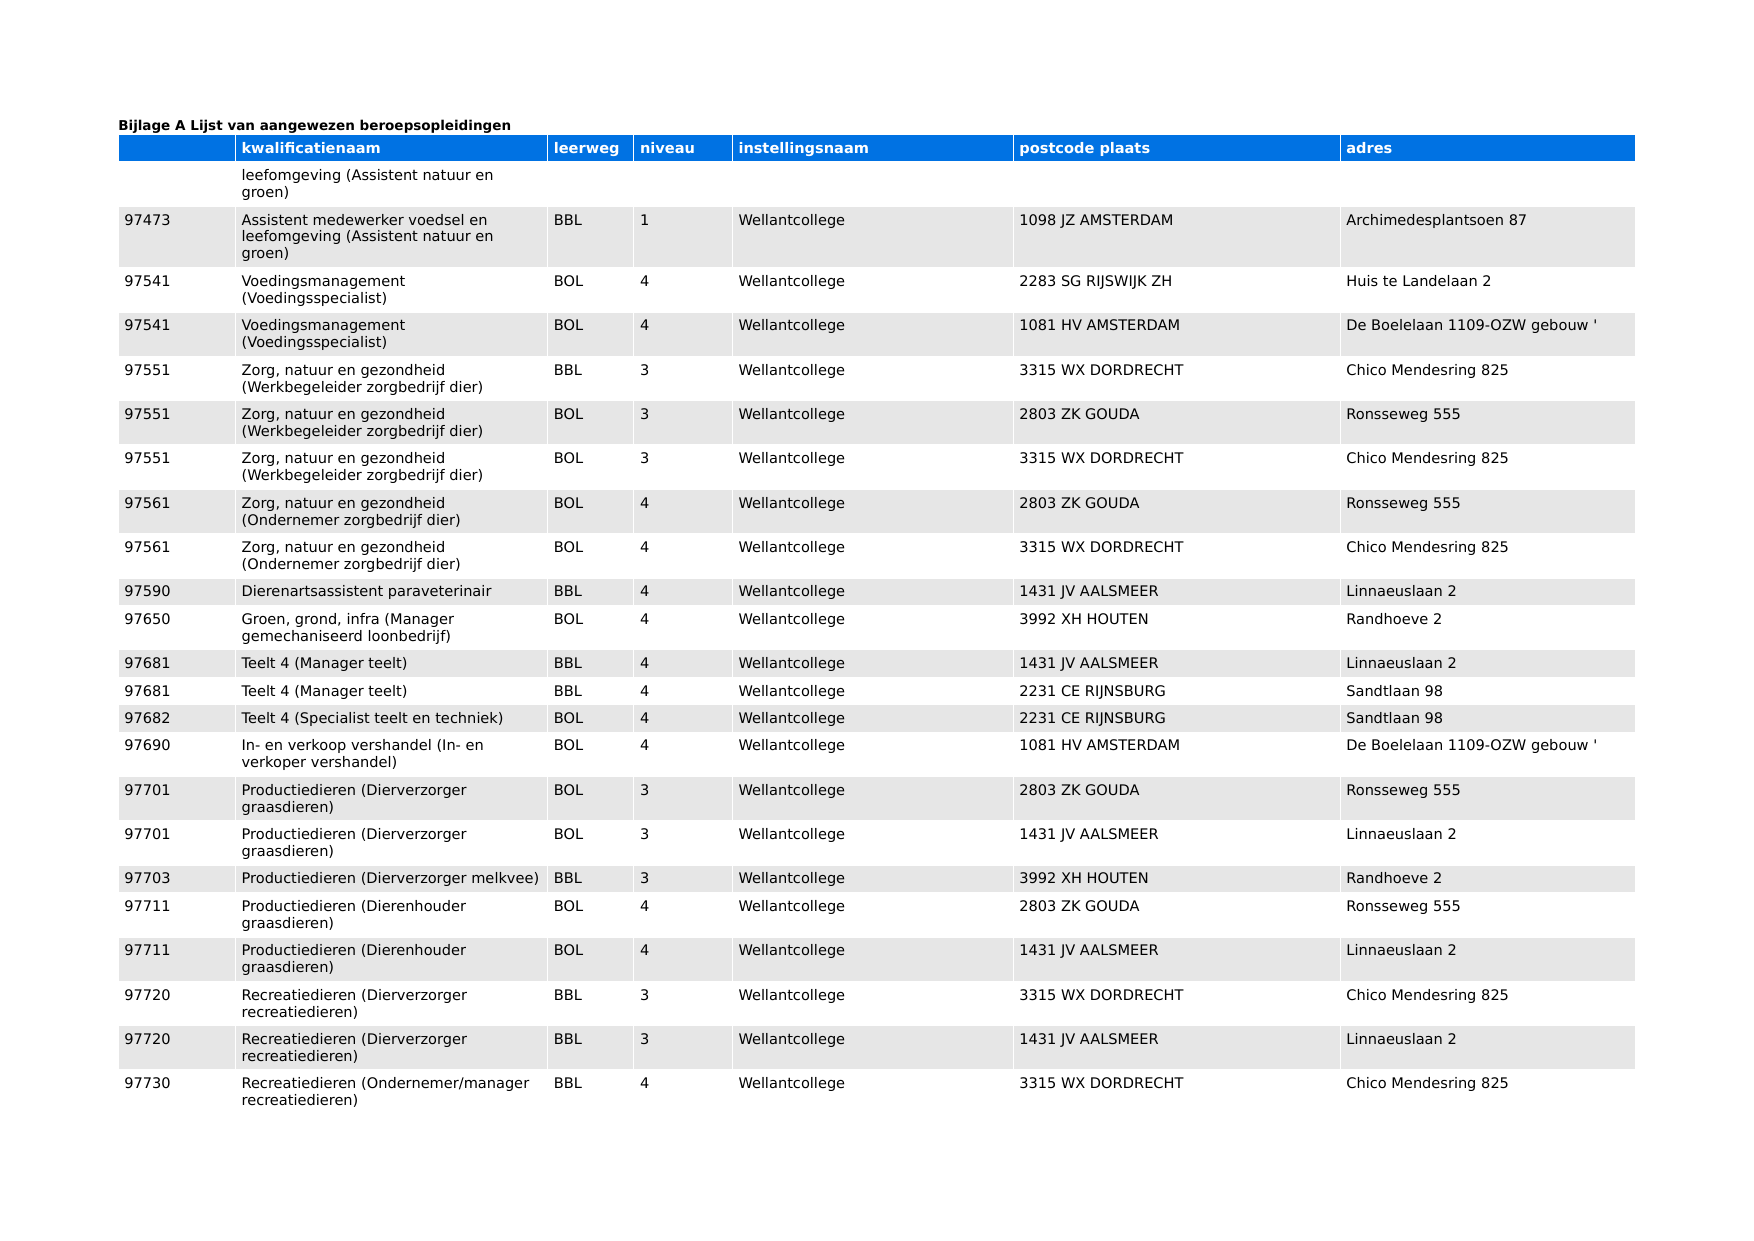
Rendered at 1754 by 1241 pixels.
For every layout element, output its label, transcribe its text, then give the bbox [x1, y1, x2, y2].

table_cell [1341, 162, 1635, 206]
table_cell 2283 SG RIJSWIJK ZH [1014, 268, 1340, 311]
table_cell BOL [548, 606, 633, 649]
table_cell [548, 162, 633, 206]
table_cell BBL [548, 650, 633, 677]
table_cell Wellantcollege [733, 606, 1013, 649]
table_cell 97682 [119, 705, 235, 732]
table_cell 4 [634, 705, 732, 732]
table_cell BOL [548, 777, 633, 820]
table_cell BOL [548, 705, 633, 732]
table_cell 97561 [119, 534, 235, 578]
table_cell 97703 [119, 866, 235, 892]
table_cell Wellantcollege [733, 705, 1013, 732]
table_cell De Boelelaan 1109-OZW gebouw ' [1341, 313, 1635, 356]
table_cell Sandtlaan 98 [1341, 678, 1635, 704]
table_cell Recreatiedieren (Ondernemer/manager recreatiedieren) [236, 1071, 547, 1114]
table_cell 97541 [119, 268, 235, 311]
table_cell Chico Mendesring 825 [1341, 982, 1635, 1025]
table_cell BOL [548, 401, 633, 444]
table_cell Productiedieren (Dierenhouder graasdieren) [236, 938, 547, 981]
table_cell leerweg [548, 135, 633, 161]
table_cell 4 [634, 606, 732, 649]
table_cell 3992 XH HOUTEN [1014, 606, 1340, 649]
table_cell Wellantcollege [733, 650, 1013, 677]
table_cell BBL [548, 1071, 633, 1114]
table_cell Wellantcollege [733, 534, 1013, 578]
table_cell Zorg, natuur en gezondheid (Werkbegeleider zorgbedrijf dier) [236, 357, 547, 400]
table_cell Linnaeuslaan 2 [1341, 821, 1635, 865]
table_cell [119, 135, 235, 161]
table_cell BBL [548, 1026, 633, 1069]
table_cell [119, 162, 235, 206]
table_cell 3 [634, 866, 732, 892]
table_cell Zorg, natuur en gezondheid (Werkbegeleider zorgbedrijf dier) [236, 446, 547, 489]
table_cell 2803 ZK GOUDA [1014, 401, 1340, 444]
table_cell Wellantcollege [733, 579, 1013, 605]
table_cell 97711 [119, 938, 235, 981]
table_cell Ronsseweg 555 [1341, 401, 1635, 444]
table_cell BOL [548, 534, 633, 578]
table_cell 97701 [119, 821, 235, 865]
table_cell 2231 CE RIJNSBURG [1014, 678, 1340, 704]
table_cell 3 [634, 446, 732, 489]
table_cell 97730 [119, 1071, 235, 1114]
table_cell Productiedieren (Dierenhouder graasdieren) [236, 893, 547, 936]
table_cell 4 [634, 490, 732, 533]
table_cell 1 [634, 207, 732, 267]
table_cell 4 [634, 579, 732, 605]
table_cell Dierenartsassistent paraveterinair [236, 579, 547, 605]
table_cell 97650 [119, 606, 235, 649]
table_cell 1431 JV AALSMEER [1014, 821, 1340, 865]
table_cell 1081 HV AMSTERDAM [1014, 733, 1340, 776]
table_cell 3 [634, 357, 732, 400]
table_cell Assistent medewerker voedsel en leefomgeving (Assistent natuur en groen) [236, 207, 547, 267]
table_cell BOL [548, 893, 633, 936]
table_cell Wellantcollege [733, 893, 1013, 936]
table_cell Chico Mendesring 825 [1341, 534, 1635, 578]
table_cell 4 [634, 1071, 732, 1114]
table_cell Wellantcollege [733, 678, 1013, 704]
table_cell 1431 JV AALSMEER [1014, 1026, 1340, 1069]
table_cell Wellantcollege [733, 490, 1013, 533]
table_cell 3992 XH HOUTEN [1014, 866, 1340, 892]
table_cell De Boelelaan 1109-OZW gebouw ' [1341, 733, 1635, 776]
table_cell BBL [548, 579, 633, 605]
table_cell Ronsseweg 555 [1341, 490, 1635, 533]
table_cell 97541 [119, 313, 235, 356]
table_cell Wellantcollege [733, 401, 1013, 444]
table_cell BBL [548, 357, 633, 400]
table_cell Chico Mendesring 825 [1341, 1071, 1635, 1114]
table_cell 1431 JV AALSMEER [1014, 938, 1340, 981]
table_cell Linnaeuslaan 2 [1341, 579, 1635, 605]
table_cell Huis te Landelaan 2 [1341, 268, 1635, 311]
table_cell 4 [634, 733, 732, 776]
table_cell Wellantcollege [733, 821, 1013, 865]
table_cell Wellantcollege [733, 866, 1013, 892]
table_cell adres [1341, 135, 1635, 161]
table_cell Linnaeuslaan 2 [1341, 938, 1635, 981]
table_cell Chico Mendesring 825 [1341, 446, 1635, 489]
table_cell 97681 [119, 678, 235, 704]
table_cell Productiedieren (Dierverzorger graasdieren) [236, 777, 547, 820]
table_cell 97551 [119, 357, 235, 400]
table_cell 97720 [119, 982, 235, 1025]
table_cell Wellantcollege [733, 1071, 1013, 1114]
table_cell 3315 WX DORDRECHT [1014, 534, 1340, 578]
table_cell 4 [634, 313, 732, 356]
table_cell Chico Mendesring 825 [1341, 357, 1635, 400]
table_cell instellingsnaam [733, 135, 1013, 161]
table_cell niveau [634, 135, 732, 161]
table_cell BOL [548, 313, 633, 356]
table_cell 1431 JV AALSMEER [1014, 650, 1340, 677]
table_cell Voedingsmanagement (Voedingsspecialist) [236, 313, 547, 356]
table_cell kwalificatienaam [236, 135, 547, 161]
table_cell 1098 JZ AMSTERDAM [1014, 207, 1340, 267]
table_cell postcode plaats [1014, 135, 1340, 161]
table_cell 3 [634, 821, 732, 865]
table_cell 2803 ZK GOUDA [1014, 777, 1340, 820]
table_header Bijlage A Lijst van aangewezen beroepsopleidingen [118, 118, 1636, 134]
table_cell 3315 WX DORDRECHT [1014, 357, 1340, 400]
table_cell BBL [548, 678, 633, 704]
table_cell 97590 [119, 579, 235, 605]
table_cell Linnaeuslaan 2 [1341, 1026, 1635, 1069]
table_cell Linnaeuslaan 2 [1341, 650, 1635, 677]
table_cell Productiedieren (Dierverzorger graasdieren) [236, 821, 547, 865]
table_cell BOL [548, 268, 633, 311]
table_cell Wellantcollege [733, 207, 1013, 267]
table_cell Wellantcollege [733, 938, 1013, 981]
table_cell In- en verkoop vershandel (In- en verkoper vershandel) [236, 733, 547, 776]
table_cell BBL [548, 982, 633, 1025]
table_cell Wellantcollege [733, 1026, 1013, 1069]
table_cell 97701 [119, 777, 235, 820]
table_cell 3 [634, 777, 732, 820]
table_cell Teelt 4 (Manager teelt) [236, 678, 547, 704]
table_cell 3315 WX DORDRECHT [1014, 1071, 1340, 1114]
table_cell leefomgeving (Assistent natuur en groen) [236, 162, 547, 206]
table_cell BOL [548, 733, 633, 776]
table_cell Randhoeve 2 [1341, 606, 1635, 649]
table_cell Sandtlaan 98 [1341, 705, 1635, 732]
table_cell 3315 WX DORDRECHT [1014, 446, 1340, 489]
table_cell Ronsseweg 555 [1341, 777, 1635, 820]
table_cell 3 [634, 982, 732, 1025]
table_cell Wellantcollege [733, 777, 1013, 820]
table_cell Voedingsmanagement (Voedingsspecialist) [236, 268, 547, 311]
table_cell BBL [548, 866, 633, 892]
table_cell Groen, grond, infra (Manager gemechaniseerd loonbedrijf) [236, 606, 547, 649]
table_cell 3 [634, 1026, 732, 1069]
table_cell [1014, 162, 1340, 206]
table_cell BOL [548, 821, 633, 865]
table_cell [634, 162, 732, 206]
table_cell 97720 [119, 1026, 235, 1069]
table_cell Teelt 4 (Specialist teelt en techniek) [236, 705, 547, 732]
table_cell 2803 ZK GOUDA [1014, 893, 1340, 936]
table_cell Productiedieren (Dierverzorger melkvee) [236, 866, 547, 892]
table_cell 97690 [119, 733, 235, 776]
table_cell Zorg, natuur en gezondheid (Werkbegeleider zorgbedrijf dier) [236, 401, 547, 444]
table_cell 4 [634, 893, 732, 936]
table_cell Recreatiedieren (Dierverzorger recreatiedieren) [236, 982, 547, 1025]
table_cell 97561 [119, 490, 235, 533]
table_cell 1081 HV AMSTERDAM [1014, 313, 1340, 356]
table_cell 3 [634, 401, 732, 444]
table_cell 97711 [119, 893, 235, 936]
table_cell Archimedesplantsoen 87 [1341, 207, 1635, 267]
table_cell Wellantcollege [733, 268, 1013, 311]
table_cell [733, 162, 1013, 206]
table_cell Randhoeve 2 [1341, 866, 1635, 892]
table_cell 4 [634, 938, 732, 981]
table_cell Zorg, natuur en gezondheid (Ondernemer zorgbedrijf dier) [236, 534, 547, 578]
table_cell BOL [548, 490, 633, 533]
table_cell Wellantcollege [733, 313, 1013, 356]
table_cell 97681 [119, 650, 235, 677]
table_cell 2803 ZK GOUDA [1014, 490, 1340, 533]
table_cell 4 [634, 268, 732, 311]
table_cell Wellantcollege [733, 982, 1013, 1025]
table_cell 1431 JV AALSMEER [1014, 579, 1340, 605]
table_cell 4 [634, 534, 732, 578]
table_cell 4 [634, 678, 732, 704]
table_cell BOL [548, 938, 633, 981]
table_cell Wellantcollege [733, 357, 1013, 400]
table_cell Teelt 4 (Manager teelt) [236, 650, 547, 677]
table_cell 3315 WX DORDRECHT [1014, 982, 1340, 1025]
table_cell Ronsseweg 555 [1341, 893, 1635, 936]
table_cell Recreatiedieren (Dierverzorger recreatiedieren) [236, 1026, 547, 1069]
table_cell 97473 [119, 207, 235, 267]
table_cell Zorg, natuur en gezondheid (Ondernemer zorgbedrijf dier) [236, 490, 547, 533]
table_cell 97551 [119, 446, 235, 489]
table_cell Wellantcollege [733, 733, 1013, 776]
table_cell 97551 [119, 401, 235, 444]
table_cell BOL [548, 446, 633, 489]
table_cell Wellantcollege [733, 446, 1013, 489]
table_cell BBL [548, 207, 633, 267]
table_cell 4 [634, 650, 732, 677]
table_cell 2231 CE RIJNSBURG [1014, 705, 1340, 732]
